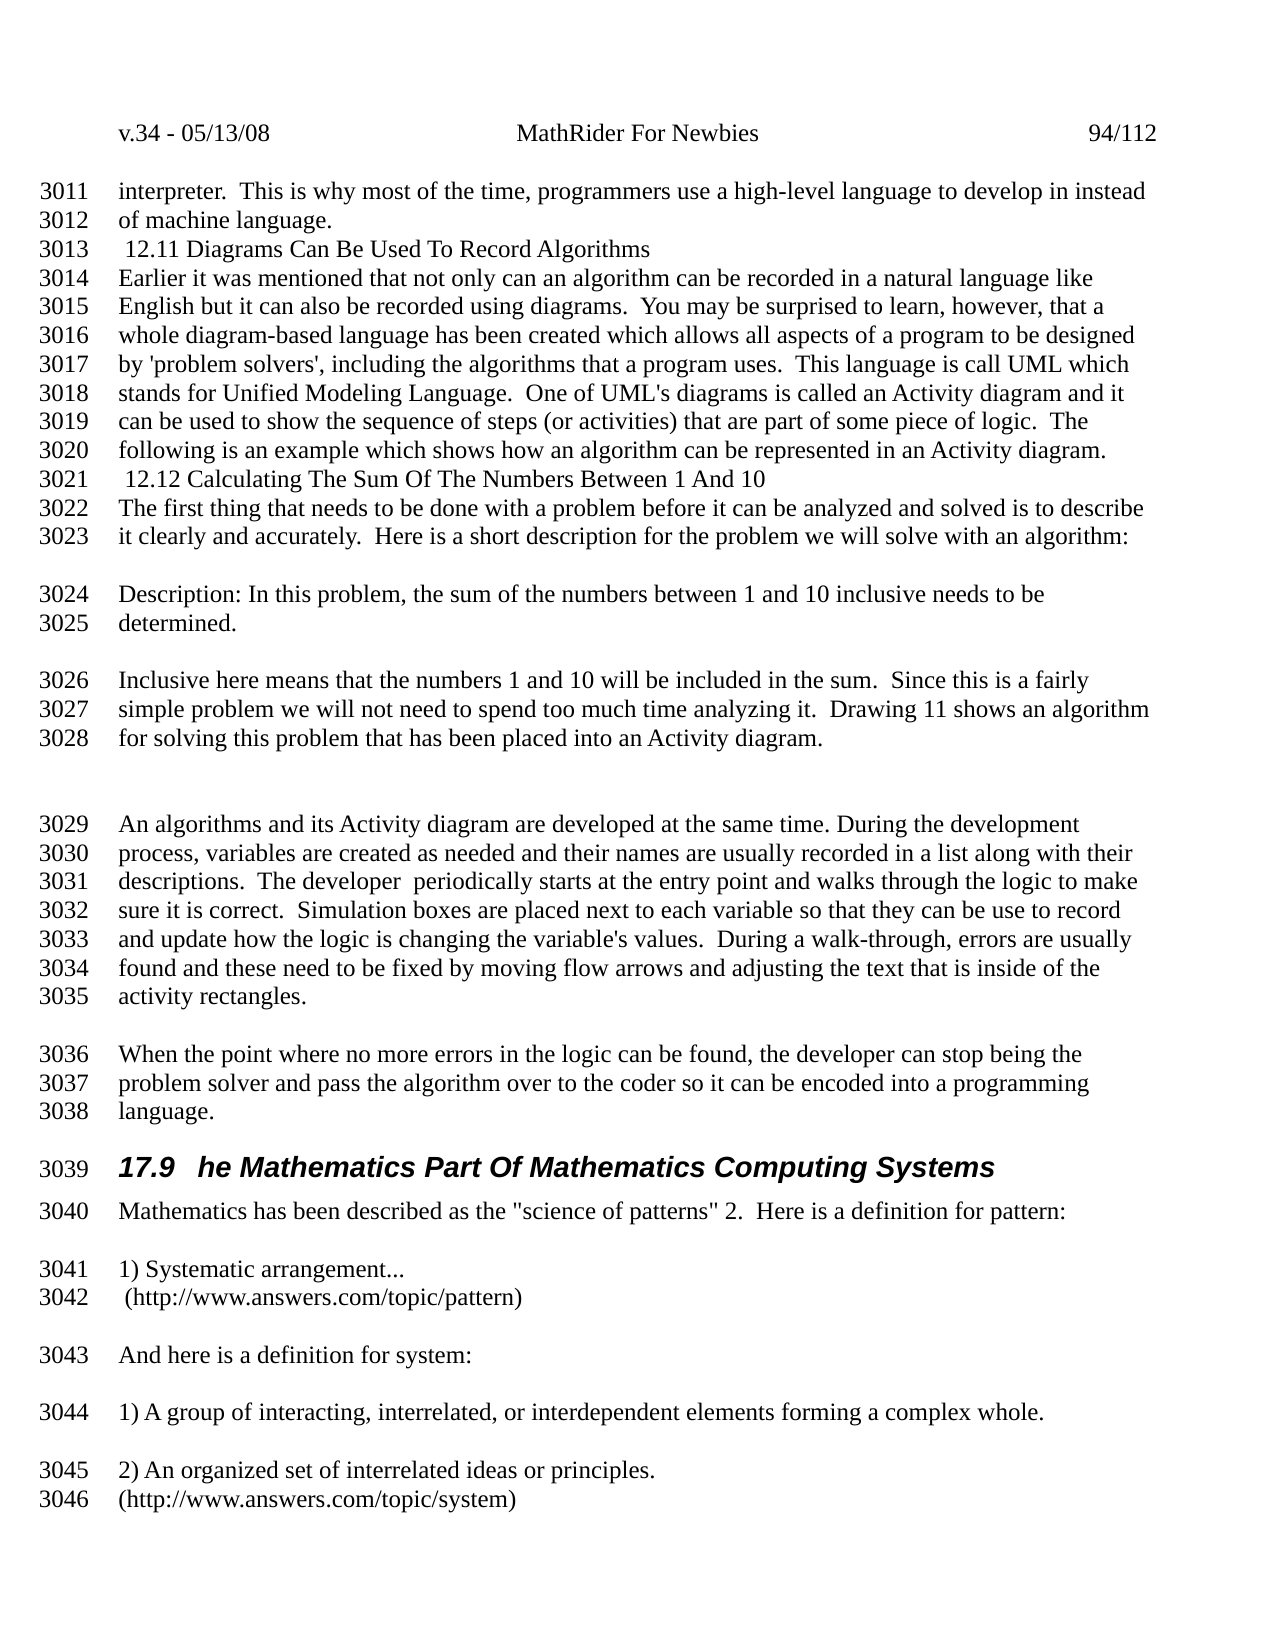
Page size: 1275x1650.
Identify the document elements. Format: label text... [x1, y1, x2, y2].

text The first thing that needs to be done with a problem before it can be analyzed and solved is to describe it clearly and accurately. Here is a short description for the problem we will solve with an algorithm: [118, 493, 1157, 550]
text 1) A group of interacting, interrelated, or interdependent elements forming a complex whole. [118, 1397, 1157, 1426]
text (http://www.answers.com/topic/pattern) [118, 1282, 1157, 1311]
text An algorithms and its Activity diagram are developed at the same time. During the development process, variables are created as needed and their names are usually recorded in a list along with their descriptions. The developer periodically starts at the entry point and walks through the logic to make sure it is correct. Simulation boxes are placed next to each variable so that they can be use to record and update how the logic is changing the variable's values. During a walk-through, errors are usually found and these need to be fixed by moving flow arrows and adjusting the text that is inside of the activity rectangles. [118, 809, 1157, 1010]
text (http://www.answers.com/topic/system) [118, 1484, 1157, 1512]
text 12.11 Diagrams Can Be Used To Record Algorithms [118, 234, 1157, 263]
text Inclusive here means that the numbers 1 and 10 will be included in the sum. Since this is a fairly simple problem we will not need to spend too much time analyzing it. Drawing 11 shows an algorithm for solving this problem that has been placed into an Activity diagram. [118, 665, 1157, 751]
text 1) Systematic arrangement... [118, 1254, 1157, 1282]
text Mathematics has been described as the "science of patterns" 2. Here is a definition for pattern: [118, 1196, 1157, 1225]
text interpreter. This is why most of the time, programmers use a high-level language to develop in instead of machine language. [118, 176, 1157, 234]
subtitle he Mathematics Part Of Mathematics Computing Systems [118, 1150, 1157, 1184]
text 2) An organized set of interrelated ideas or principles. [118, 1455, 1157, 1484]
text Description: In this problem, the sum of the numbers between 1 and 10 inclusive needs to be determined. [118, 579, 1157, 636]
text And here is a definition for system: [118, 1340, 1157, 1369]
text Earlier it was mentioned that not only can an algorithm can be recorded in a natural language like English but it can also be recorded using diagrams. You may be surprised to learn, however, that a whole diagram-based language has been created which allows all aspects of a program to be designed by 'problem solvers', including the algorithms that a program uses. This language is call UML which stands for Unified Modeling Language. One of UML's diagrams is called an Activity diagram and it can be used to show the sequence of steps (or activities) that are part of some piece of logic. The following is an example which shows how an algorithm can be represented in an Activity diagram. [118, 263, 1157, 464]
text 12.12 Calculating The Sum Of The Numbers Between 1 And 10 [118, 464, 1157, 493]
text When the point where no more errors in the logic can be found, the developer can stop being the problem solver and pass the algorithm over to the coder so it can be encoded into a programming language. [118, 1039, 1157, 1125]
